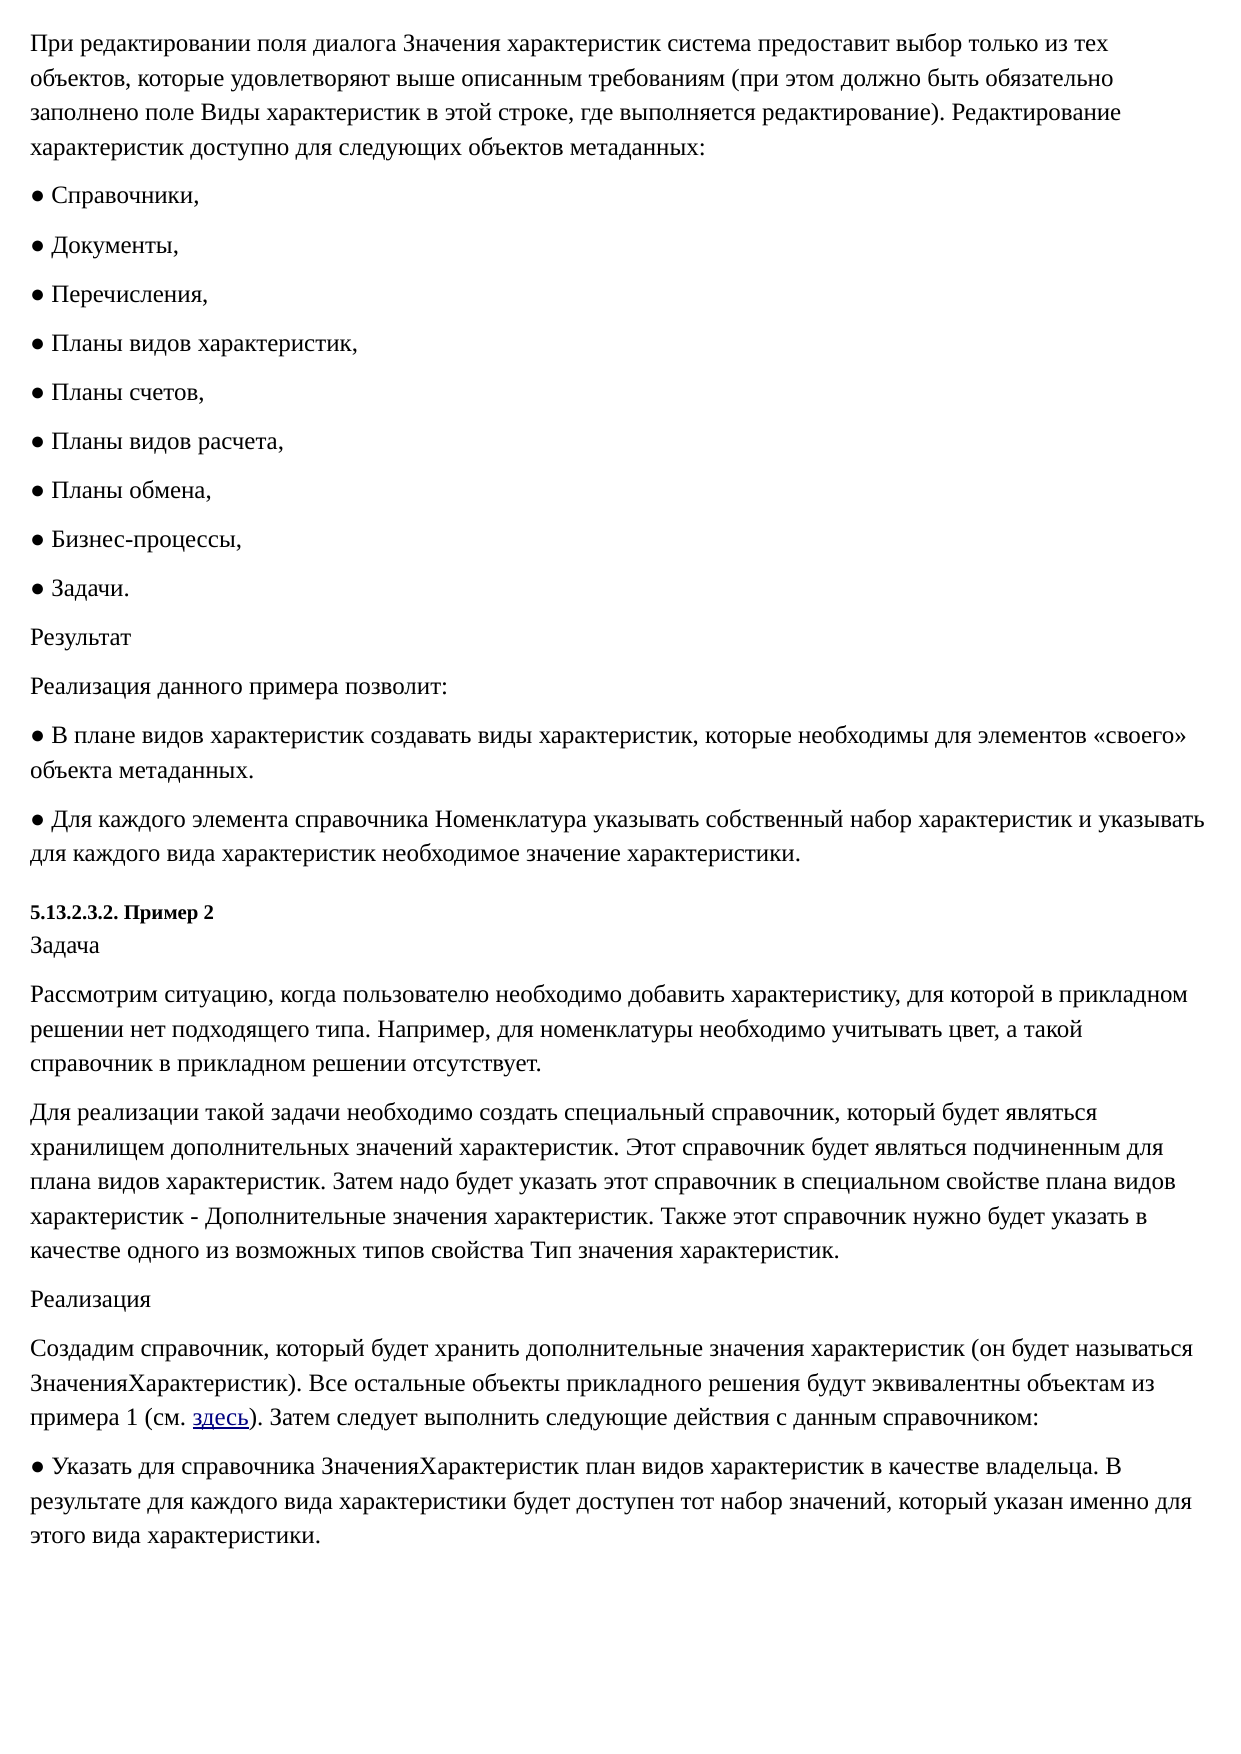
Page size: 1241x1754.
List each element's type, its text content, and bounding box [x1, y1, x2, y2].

text ● Планы видов характеристик, [30, 328, 1211, 357]
text ● Справочники, [30, 181, 1211, 209]
subtitle 5.13.2.3.2. Пример 2 [30, 900, 1211, 924]
text Задача [30, 930, 1211, 959]
text Результат [30, 622, 1211, 651]
text ● Для каждого элемента справочника Номенклатура указывать собственный набор характеристик и указывать для каждого вида характеристик необходимое значение характеристики. [30, 804, 1211, 867]
text ● Перечисления, [30, 279, 1211, 307]
text ● Задачи. [30, 573, 1211, 602]
text Рассмотрим ситуацию, когда пользователю необходимо добавить характеристику, для которой в прикладном решении нет подходящего типа. Например, для номенклатуры необходимо учитывать цвет, а такой справочник в прикладном решении отсутствует. [30, 979, 1211, 1077]
text Реализация [30, 1284, 1211, 1313]
text ● Планы счетов, [30, 377, 1211, 406]
text Реализация данного примера позволит: [30, 671, 1211, 700]
text ● Планы видов расчета, [30, 426, 1211, 455]
text ● Указать для справочника ЗначенияХарактеристик план видов характеристик в качестве владельца. В результате для каждого вида характеристики будет доступен тот набор значений, который указан именно для этого вида характеристики. [30, 1451, 1211, 1549]
text ● Документы, [30, 230, 1211, 258]
text ● В плане видов характеристик создавать виды характеристик, которые необходимы для элементов «своего» объекта метаданных. [30, 720, 1211, 783]
text ● Планы обмена, [30, 475, 1211, 504]
text Для реализации такой задачи необходимо создать специальный справочник, который будет являться хранилищем дополнительных значений характеристик. Этот справочник будет являться подчиненным для плана видов характеристик. Затем надо будет указать этот справочник в специальном свойстве плана видов характеристик ‑ Дополнительные значения характеристик. Также этот справочник нужно будет указать в качестве одного из возможных типов свойства Тип значения характеристик. [30, 1097, 1211, 1264]
text При редактировании поля диалога Значения характеристик система предоставит выбор только из тех объектов, которые удовлетворяют выше описанным требованиям (при этом должно быть обязательно заполнено поле Виды характеристик в этой строке, где выполняется редактирование). Редактирование характеристик доступно для следующих объектов метаданных: [30, 28, 1211, 160]
text ● Бизнес-процессы, [30, 524, 1211, 553]
text Создадим справочник, который будет хранить дополнительные значения характеристик (он будет называться ЗначенияХарактеристик). Все остальные объекты прикладного решения будут эквивалентны объектам из примера 1 (см. здесь). Затем следует выполнить следующие действия с данным справочником: [30, 1333, 1211, 1431]
